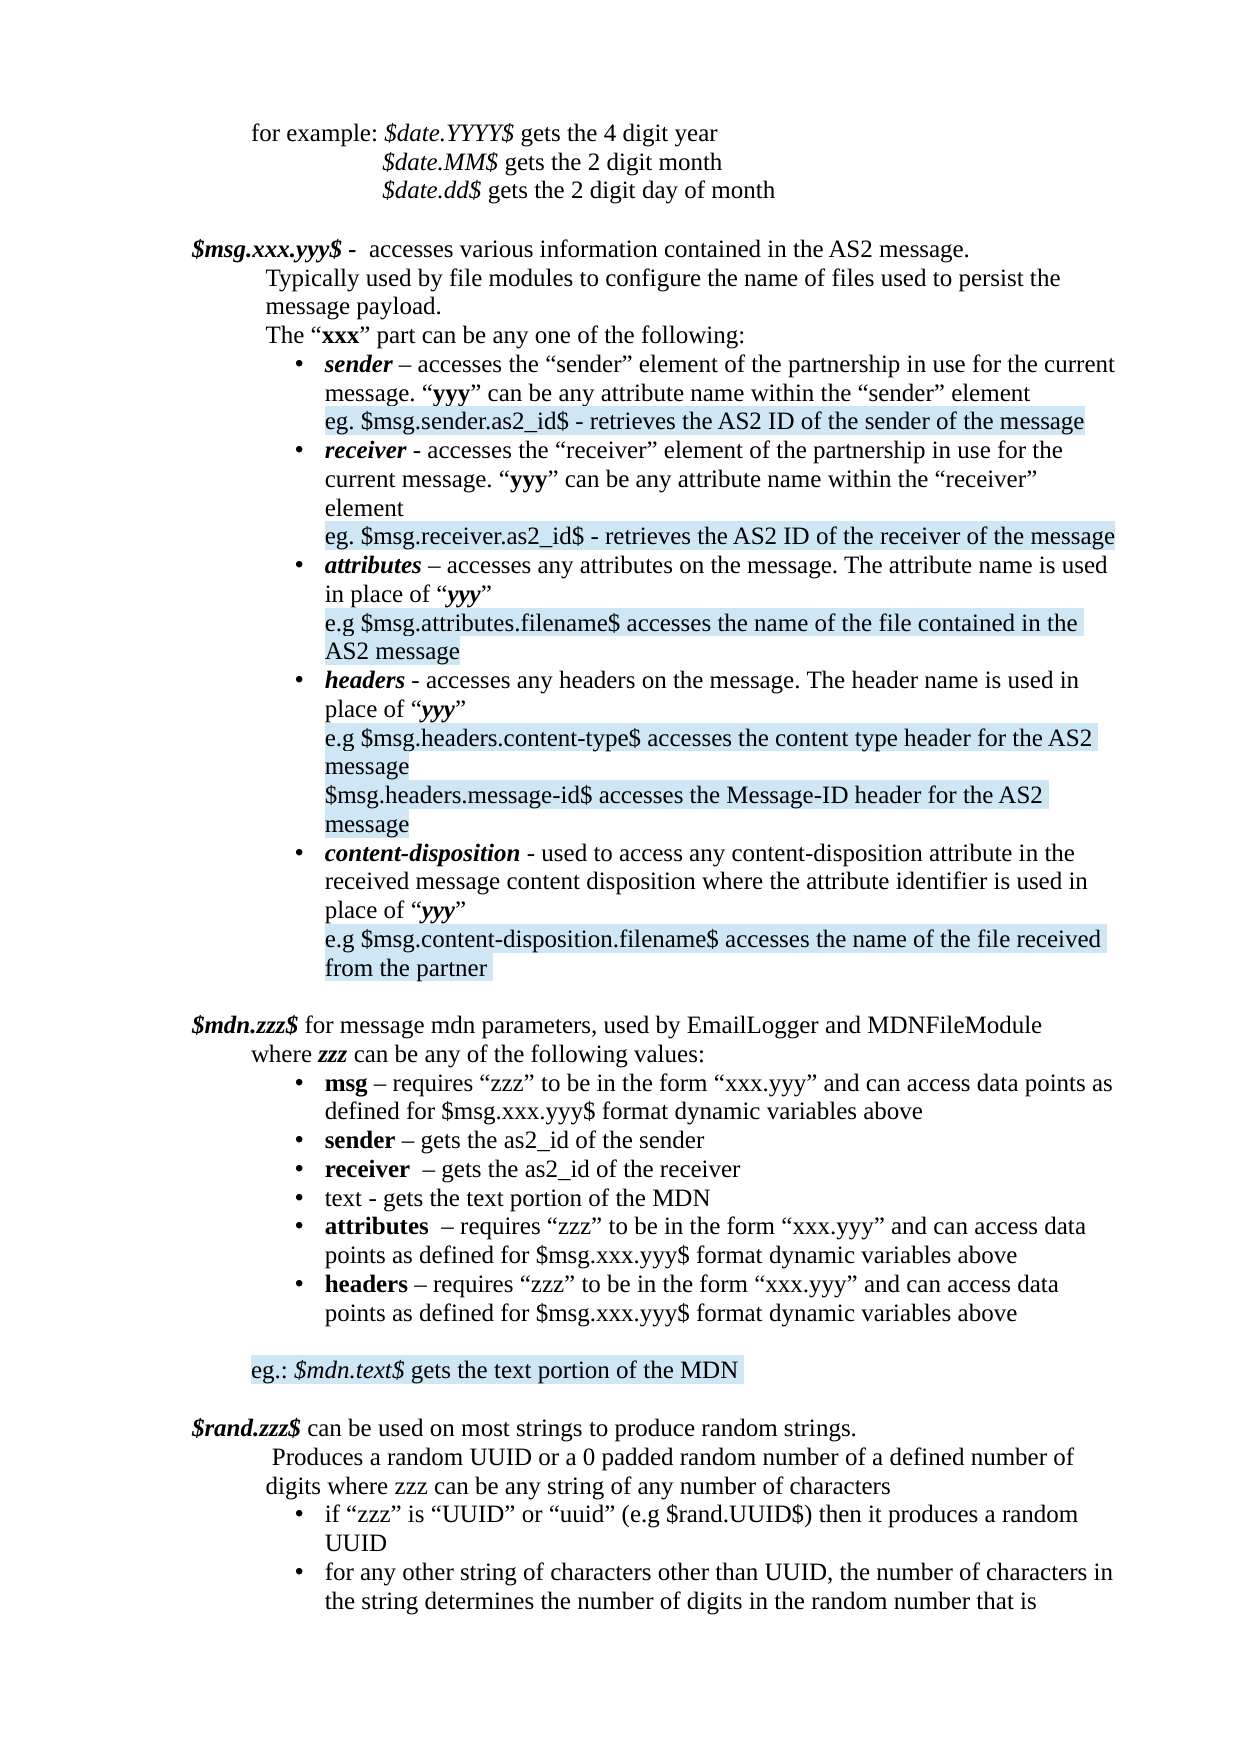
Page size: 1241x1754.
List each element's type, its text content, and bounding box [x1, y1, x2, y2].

list if “zzz” is “UUID” or “uuid” (e.g $rand.UUID$) then it produces a random UUID [295, 1499, 1122, 1557]
subtitle Produces a random UUID or a 0 padded random number of a defined number of digits where zzz can be any string of any number of characters [236, 1442, 1122, 1499]
subtitle The “xxx” part can be any one of the following: [236, 320, 1122, 349]
list receiver - accesses the “receiver” element of the partnership in use for the current message. “yyy” can be any attribute name within the “receiver” element eg. $msg.receiver.as2_id$ - retrieves the AS2 ID of the receiver of the message [295, 435, 1122, 550]
list msg – requires “zzz” to be in the form “xxx.yyy” and can access data points as defined for $msg.xxx.yyy$ format dynamic variables above [295, 1068, 1122, 1125]
list text - gets the text portion of the MDN [295, 1183, 1122, 1211]
list content-disposition - used to access any content-disposition attribute in the received message content disposition where the attribute identifier is used in place of “yyy” e.g $msg.content-disposition.filename$ accesses the name of the file received from the partner [295, 838, 1122, 981]
subtitle Typically used by file modules to configure the name of files used to persist the message payload. [236, 263, 1122, 320]
list headers – requires “zzz” to be in the form “xxx.yyy” and can access data points as defined for $msg.xxx.yyy$ format dynamic variables above [295, 1269, 1122, 1326]
subtitle $mdn.zzz$ for message mdn parameters, used by EmailLogger and MDNFileModule [162, 1010, 1122, 1039]
list eg.: $mdn.text$ gets the text portion of the MDN [221, 1326, 1122, 1384]
list headers - accesses any headers on the message. The header name is used in place of “yyy” e.g $msg.headers.content-type$ accesses the content type header for the AS2 message $msg.headers.message-id$ accesses the Message-ID header for the AS2 message [295, 665, 1122, 838]
list receiver – gets the as2_id of the receiver [295, 1154, 1122, 1183]
subtitle $msg.xxx.yyy$ - accesses various information contained in the AS2 message. [162, 234, 1122, 263]
list attributes – accesses any attributes on the message. The attribute name is used in place of “yyy” e.g $msg.attributes.filename$ accesses the name of the file contained in the AS2 message [295, 550, 1122, 665]
list sender – accesses the “sender” element of the partnership in use for the current message. “yyy” can be any attribute name within the “sender” element eg. $msg.sender.as2_id$ - retrieves the AS2 ID of the sender of the message [295, 349, 1122, 435]
list for example: $date.YYYY$ gets the 4 digit year $date.MM$ gets the 2 digit month $date.dd$ gets the 2 digit day of month [221, 118, 1122, 204]
subtitle $rand.zzz$ can be used on most strings to produce random strings. [162, 1413, 1122, 1442]
list for any other string of characters other than UUID, the number of characters in the string determines the number of digits in the random number that is [295, 1557, 1122, 1614]
list sender – gets the as2_id of the sender [295, 1125, 1122, 1154]
list where zzz can be any of the following values: [221, 1039, 1122, 1068]
list attributes – requires “zzz” to be in the form “xxx.yyy” and can access data points as defined for $msg.xxx.yyy$ format dynamic variables above [295, 1211, 1122, 1269]
